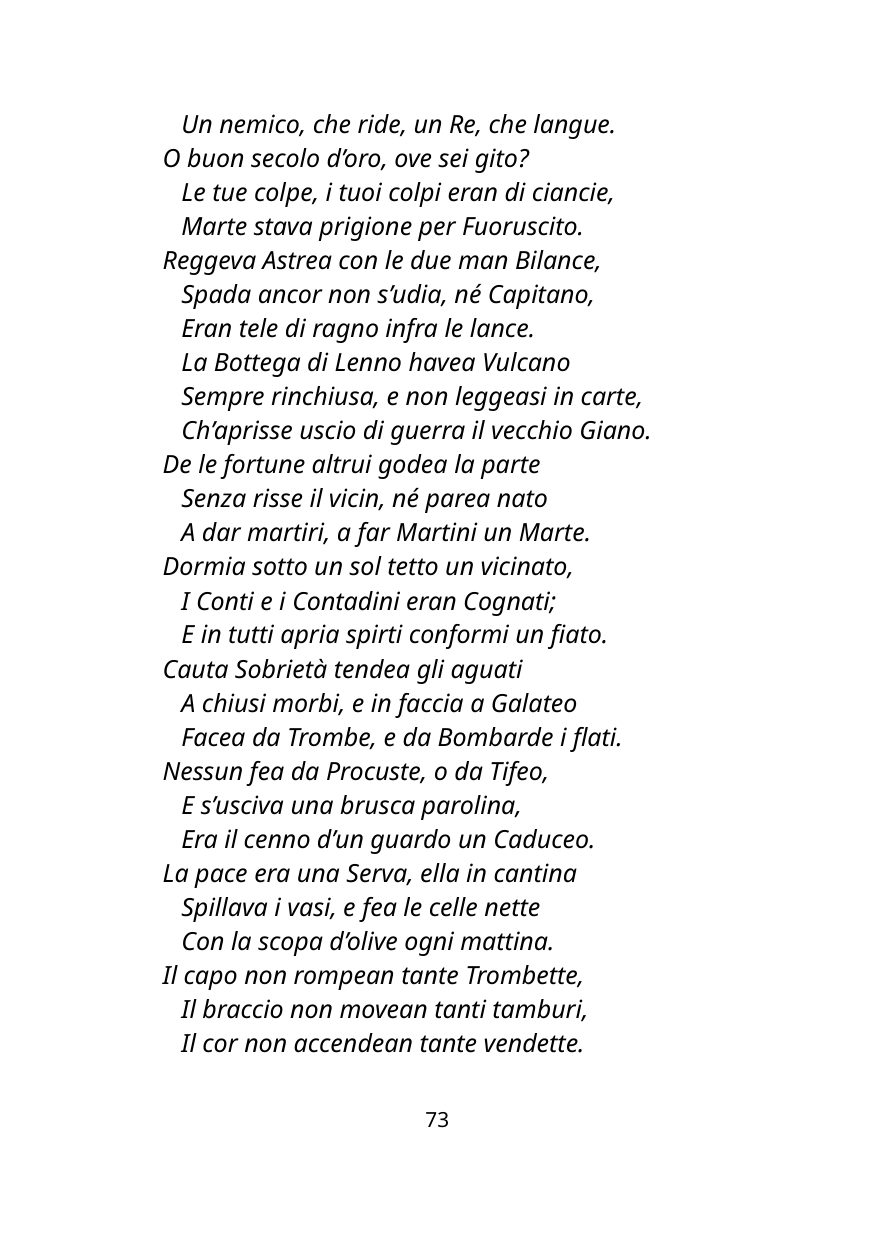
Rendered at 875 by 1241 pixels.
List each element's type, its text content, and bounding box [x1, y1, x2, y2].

text Facea da Trombe, e da Bombarde i flati. [106, 719, 768, 753]
subtitle Nessun fea da Procuste, o da Tifeo, [162, 753, 768, 787]
text E s’usciva una brusca parolina, [106, 787, 768, 822]
text Spillava i vasi, e fea le celle nette [106, 890, 768, 924]
text Il cor non accendean tante vendette. [106, 1026, 768, 1060]
text Con la scopa d’olive ogni mattina. [106, 924, 768, 958]
subtitle Dormia sotto un sol tetto un vicinato, [162, 549, 768, 583]
text Sempre rinchiusa, e non leggeasi in carte, [106, 379, 768, 413]
text Le tue colpe, i tuoi colpi eran di ciancie, [106, 174, 768, 208]
text A chiusi morbi, e in faccia a Galateo [106, 685, 768, 719]
subtitle Reggeva Astrea con le due man Bilance, [162, 242, 768, 277]
text I Conti e i Contadini eran Cognati; [106, 583, 768, 617]
text Spada ancor non s’udia, né Capitano, [106, 277, 768, 311]
text Senza risse il vicin, né parea nato [106, 481, 768, 515]
text Marte stava prigione per Fuoruscito. [106, 208, 768, 242]
text E in tutti apria spirti conformi un fiato. [106, 617, 768, 651]
text Un nemico, che ride, un Re, che langue. [106, 106, 768, 140]
text Era il cenno d’un guardo un Caduceo. [106, 822, 768, 856]
text A dar martiri, a far Martini un Marte. [106, 515, 768, 549]
subtitle La pace era una Serva, ella in cantina [162, 856, 768, 890]
text Il braccio non movean tanti tamburi, [106, 992, 768, 1026]
subtitle Cauta Sobrietà tendea gli aguati [162, 651, 768, 685]
subtitle De le fortune altrui godea la parte [162, 447, 768, 481]
subtitle Il capo non rompean tante Trombette, [162, 958, 768, 992]
subtitle O buon secolo d’oro, ove sei gito? [162, 140, 768, 174]
text Eran tele di ragno infra le lance. [106, 311, 768, 345]
text La Bottega di Lenno havea Vulcano [106, 345, 768, 379]
text Ch’aprisse uscio di guerra il vecchio Giano. [106, 413, 768, 447]
